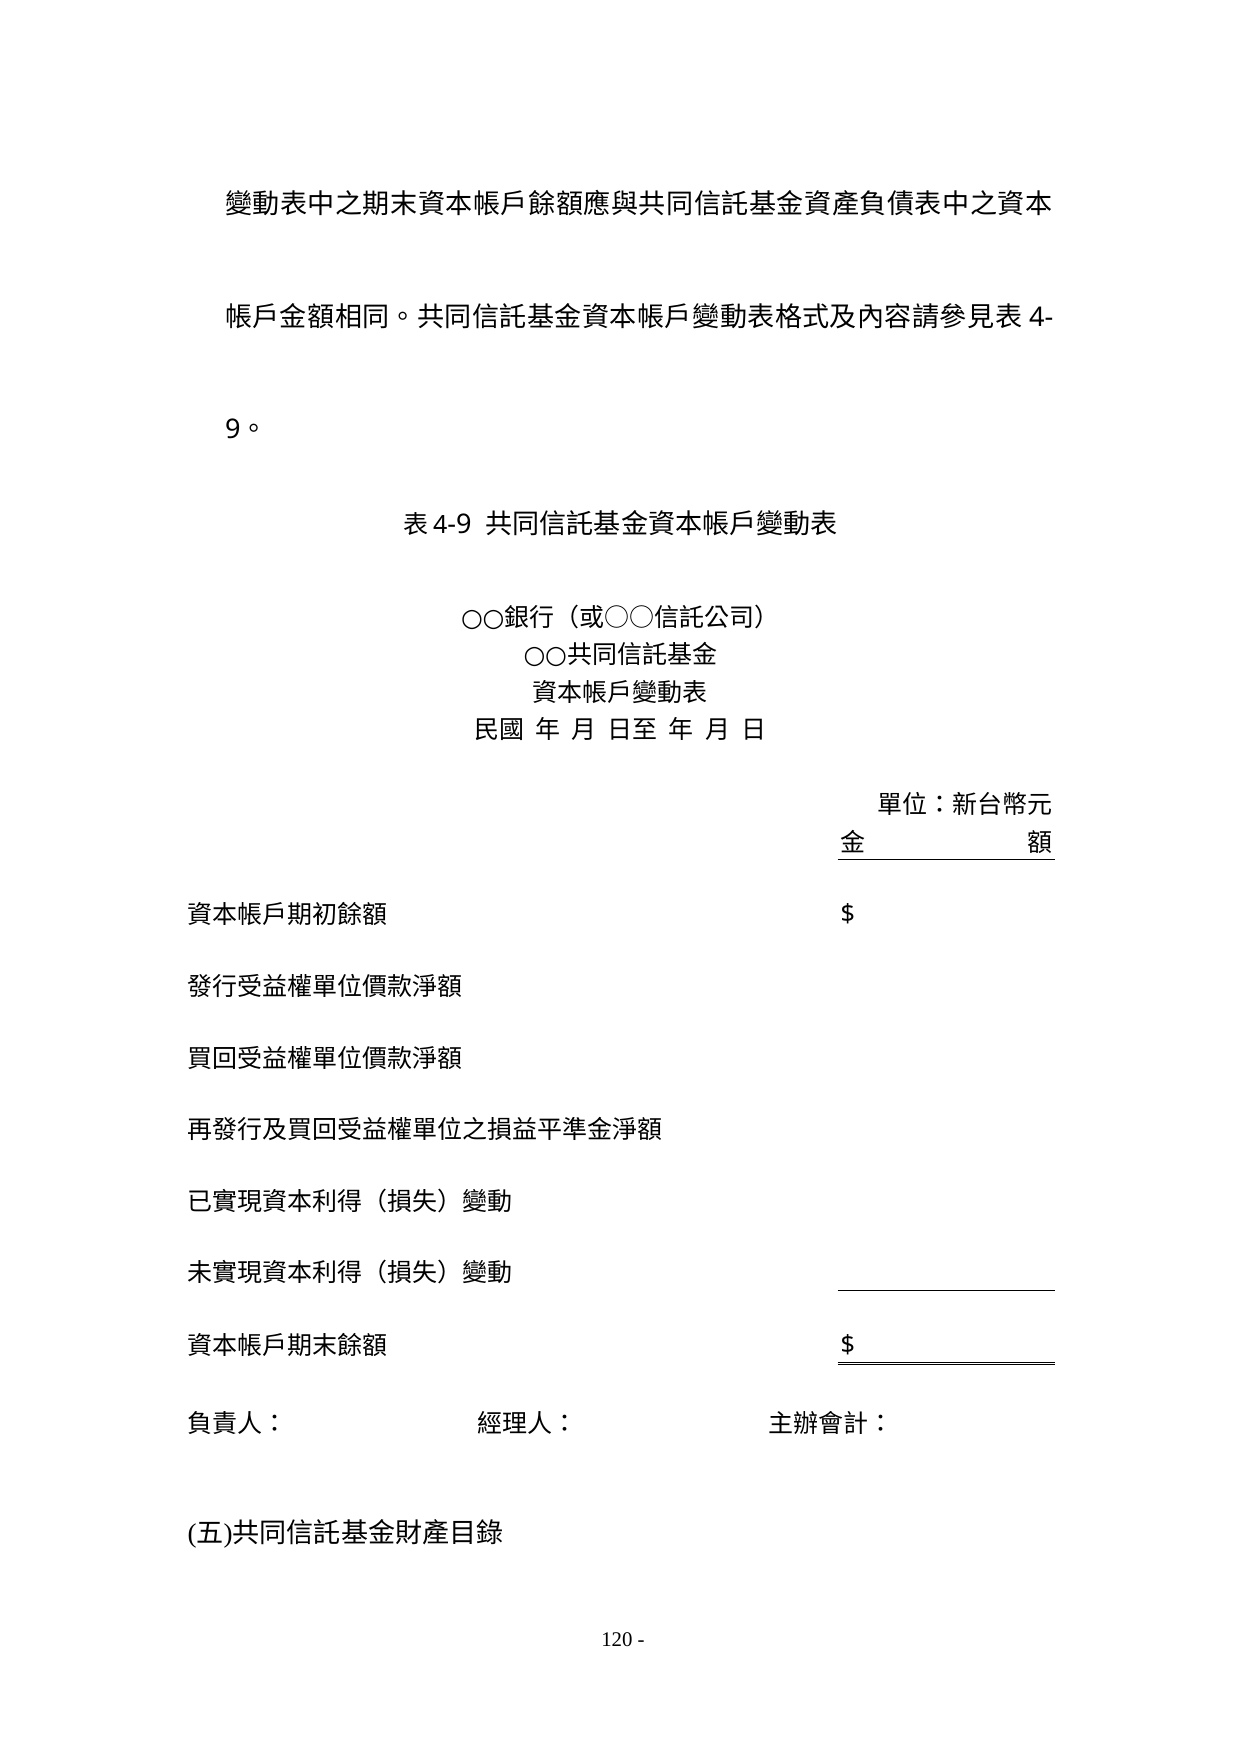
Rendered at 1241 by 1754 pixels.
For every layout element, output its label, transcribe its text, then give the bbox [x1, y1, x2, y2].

table_cell 買回受益權單位價款淨額 [184, 1038, 837, 1075]
table_cell [838, 1218, 1055, 1252]
table_header 單位：新台幣元 [838, 784, 1055, 822]
table_cell [838, 1038, 1055, 1075]
text 資本帳戶變動表 [187, 672, 1053, 709]
table_header [184, 784, 402, 822]
table_header [620, 784, 837, 822]
table_cell $ [838, 1325, 1055, 1362]
table_cell [184, 1003, 837, 1037]
table_cell [838, 932, 1055, 966]
table_header 主辦會計： [765, 1403, 1055, 1440]
text (五)共同信託基金財產目錄 [187, 1493, 1053, 1568]
table_header [402, 784, 620, 822]
table_cell [184, 1218, 837, 1252]
table_cell [838, 1252, 1055, 1289]
table_cell $ [838, 894, 1055, 932]
table_cell 資本帳戶期初餘額 [184, 894, 837, 932]
table_cell 再發行及買回受益權單位之損益平準金淨額 [184, 1109, 837, 1146]
table_cell [184, 1075, 837, 1109]
table_cell [184, 932, 837, 966]
table_cell [838, 1003, 1055, 1037]
table_cell [838, 1075, 1055, 1109]
table_header 負責人： [184, 1403, 474, 1440]
table_cell [620, 822, 837, 859]
table_cell [184, 822, 402, 859]
table_cell [184, 1146, 837, 1181]
table_cell [184, 859, 402, 894]
table_cell [620, 859, 837, 894]
table_cell 發行受益權單位價款淨額 [184, 966, 837, 1003]
table_cell 資本帳戶期末餘額 [184, 1325, 837, 1362]
table_cell [838, 1146, 1055, 1181]
table_cell [184, 1290, 837, 1325]
table_header 經理人： [475, 1403, 765, 1440]
table_cell 已實現資本利得（損失）變動 [184, 1181, 837, 1218]
table_cell [402, 822, 620, 859]
table_cell [838, 1109, 1055, 1146]
table_cell 未實現資本利得（損失）變動 [184, 1252, 837, 1289]
table_cell 金額 [838, 822, 1055, 859]
table_cell [838, 1181, 1055, 1218]
table_cell [838, 1291, 1055, 1325]
text ○○共同信託基金 [187, 634, 1053, 672]
text 民國 年 月 日至 年 月 日 [187, 709, 1053, 747]
table_cell [838, 860, 1055, 894]
text 變動表中之期末資本帳戶餘額應與共同信託基金資產負債表中之資本帳戶金額相同。共同信託基金資本帳戶變動表格式及內容請參見表4-9。 [225, 164, 1053, 464]
text 表4-9 共同信託基金資本帳戶變動表 [187, 484, 1053, 559]
text ○○銀行（或○○信託公司） [187, 597, 1053, 634]
table_cell [402, 859, 620, 894]
table_cell [838, 966, 1055, 1003]
